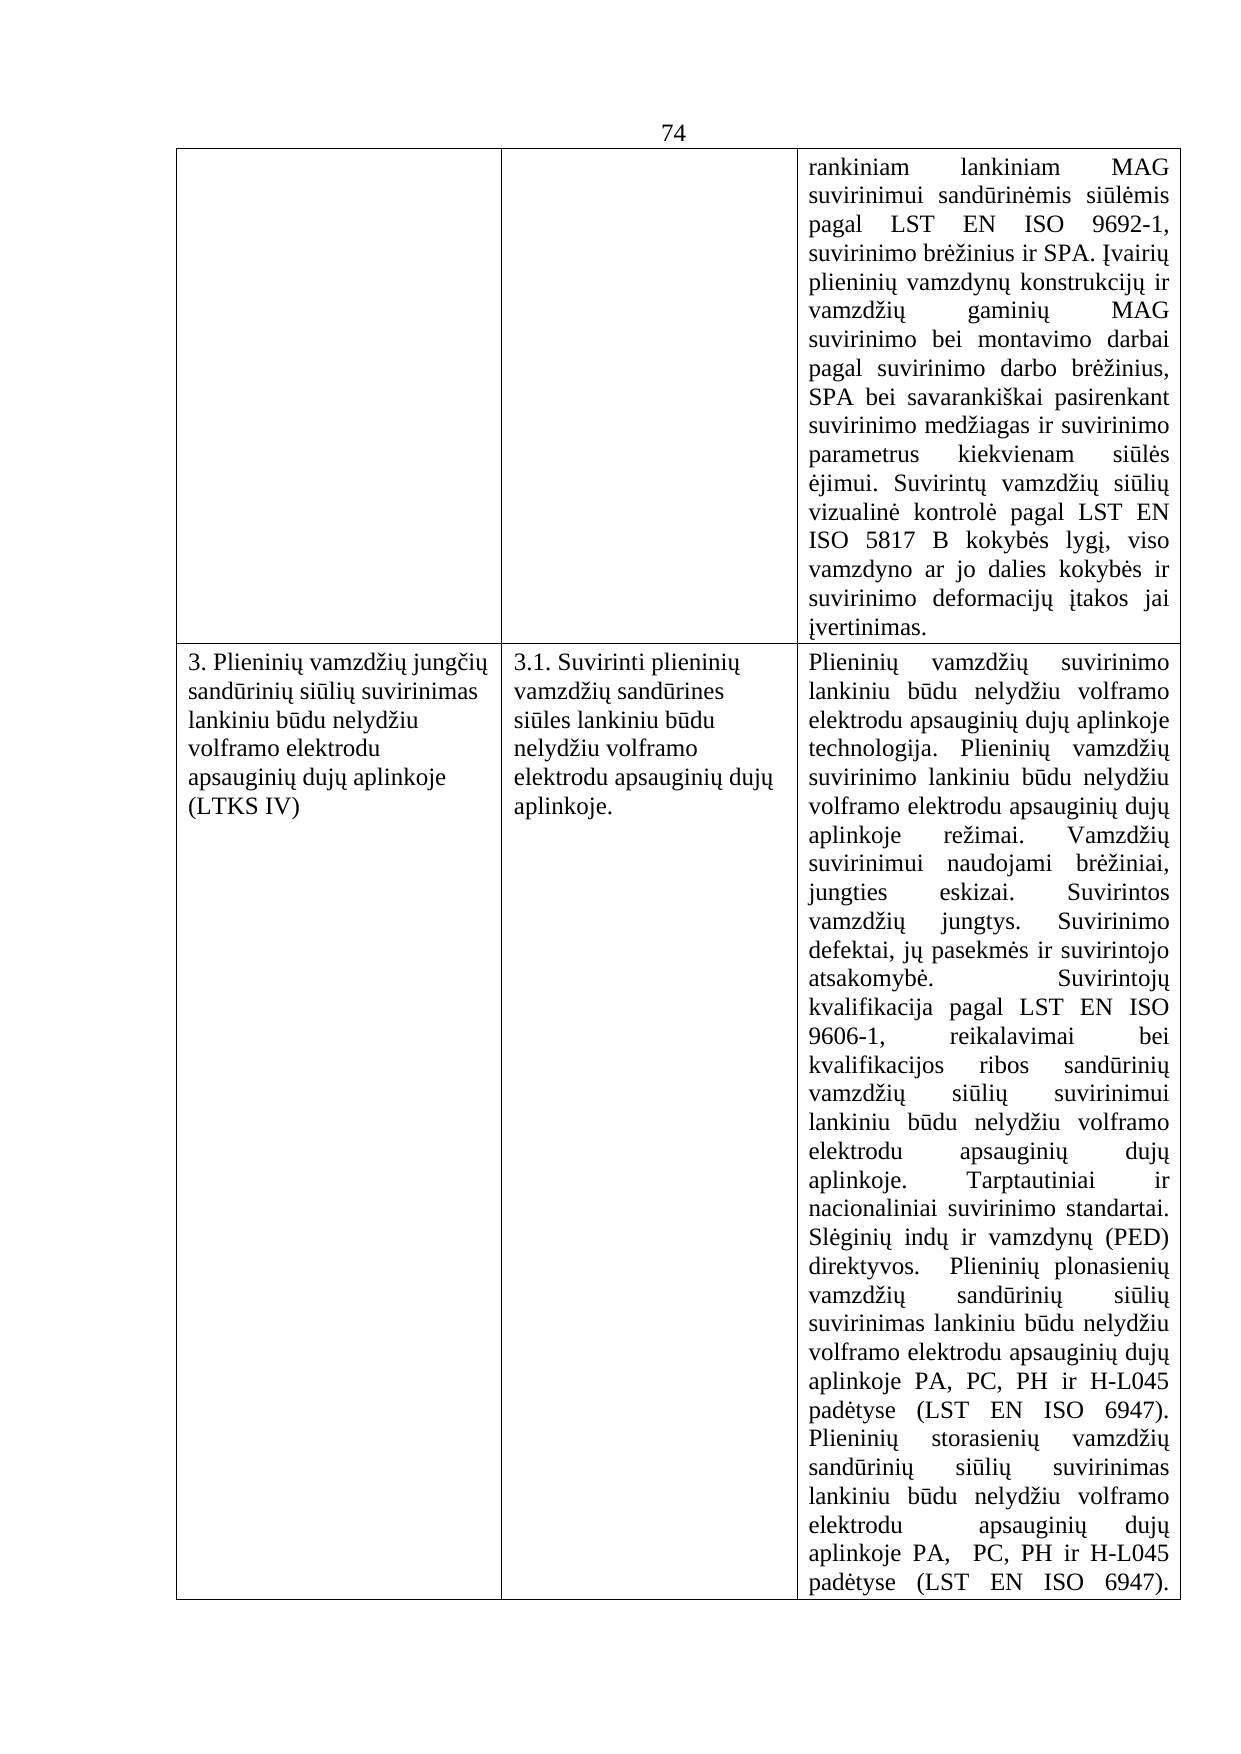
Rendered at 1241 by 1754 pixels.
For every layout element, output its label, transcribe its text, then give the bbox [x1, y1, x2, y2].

table_cell [502, 149, 797, 643]
table_cell rankiniam lankiniam MAG suvirinimui sandūrinėmis siūlėmis pagal LST EN ISO 9692-1, suvirinimo brėžinius ir SPA. Įvairių plieninių vamzdynų konstrukcijų ir vamzdžių gaminių MAG suvirinimo bei montavimo darbai pagal suvirinimo darbo brėžinius, SPA bei savarankiškai pasirenkant suvirinimo medžiagas ir suvirinimo parametrus kiekvienam siūlės ėjimui. Suvirintų vamzdžių siūlių vizualinė kontrolė pagal LST EN ISO 5817 B kokybės lygį, viso vamzdyno ar jo dalies kokybės ir suvirinimo deformacijų įtakos jai įvertinimas. [798, 149, 1180, 643]
table_cell 3.1. Suvirinti plieninių vamzdžių sandūrines siūles lankiniu būdu nelydžiu volframo elektrodu apsauginių dujų aplinkoje. [502, 644, 797, 1599]
table_cell [177, 149, 501, 643]
table_cell Plieninių vamzdžių suvirinimo lankiniu būdu nelydžiu volframo elektrodu apsauginių dujų aplinkoje technologija. Plieninių vamzdžių suvirinimo lankiniu būdu nelydžiu volframo elektrodu apsauginių dujų aplinkoje režimai. Vamzdžių suvirinimui naudojami brėžiniai, jungties eskizai. Suvirintos vamzdžių jungtys. Suvirinimo defektai, jų pasekmės ir suvirintojo atsakomybė. Suvirintojų kvalifikacija pagal LST EN ISO 9606-1, reikalavimai bei kvalifikacijos ribos sandūrinių vamzdžių siūlių suvirinimui lankiniu būdu nelydžiu volframo elektrodu apsauginių dujų aplinkoje. Tarptautiniai ir nacionaliniai suvirinimo standartai. Slėginių indų ir vamzdynų (PED) direktyvos. Plieninių plonasienių vamzdžių sandūrinių siūlių suvirinimas lankiniu būdu nelydžiu volframo elektrodu apsauginių dujų aplinkoje PA, PC, PH ir H-L045 padėtyse (LST EN ISO 6947). Plieninių storasienių vamzdžių sandūrinių siūlių suvirinimas lankiniu būdu nelydžiu volframo elektrodu apsauginių dujų aplinkoje PA, PC, PH ir H-L045 padėtyse (LST EN ISO 6947). [798, 644, 1180, 1599]
table_cell 3. Plieninių vamzdžių jungčių sandūrinių siūlių suvirinimas lankiniu būdu nelydžiu volframo elektrodu apsauginių dujų aplinkoje (LTKS IV) [177, 644, 501, 1599]
